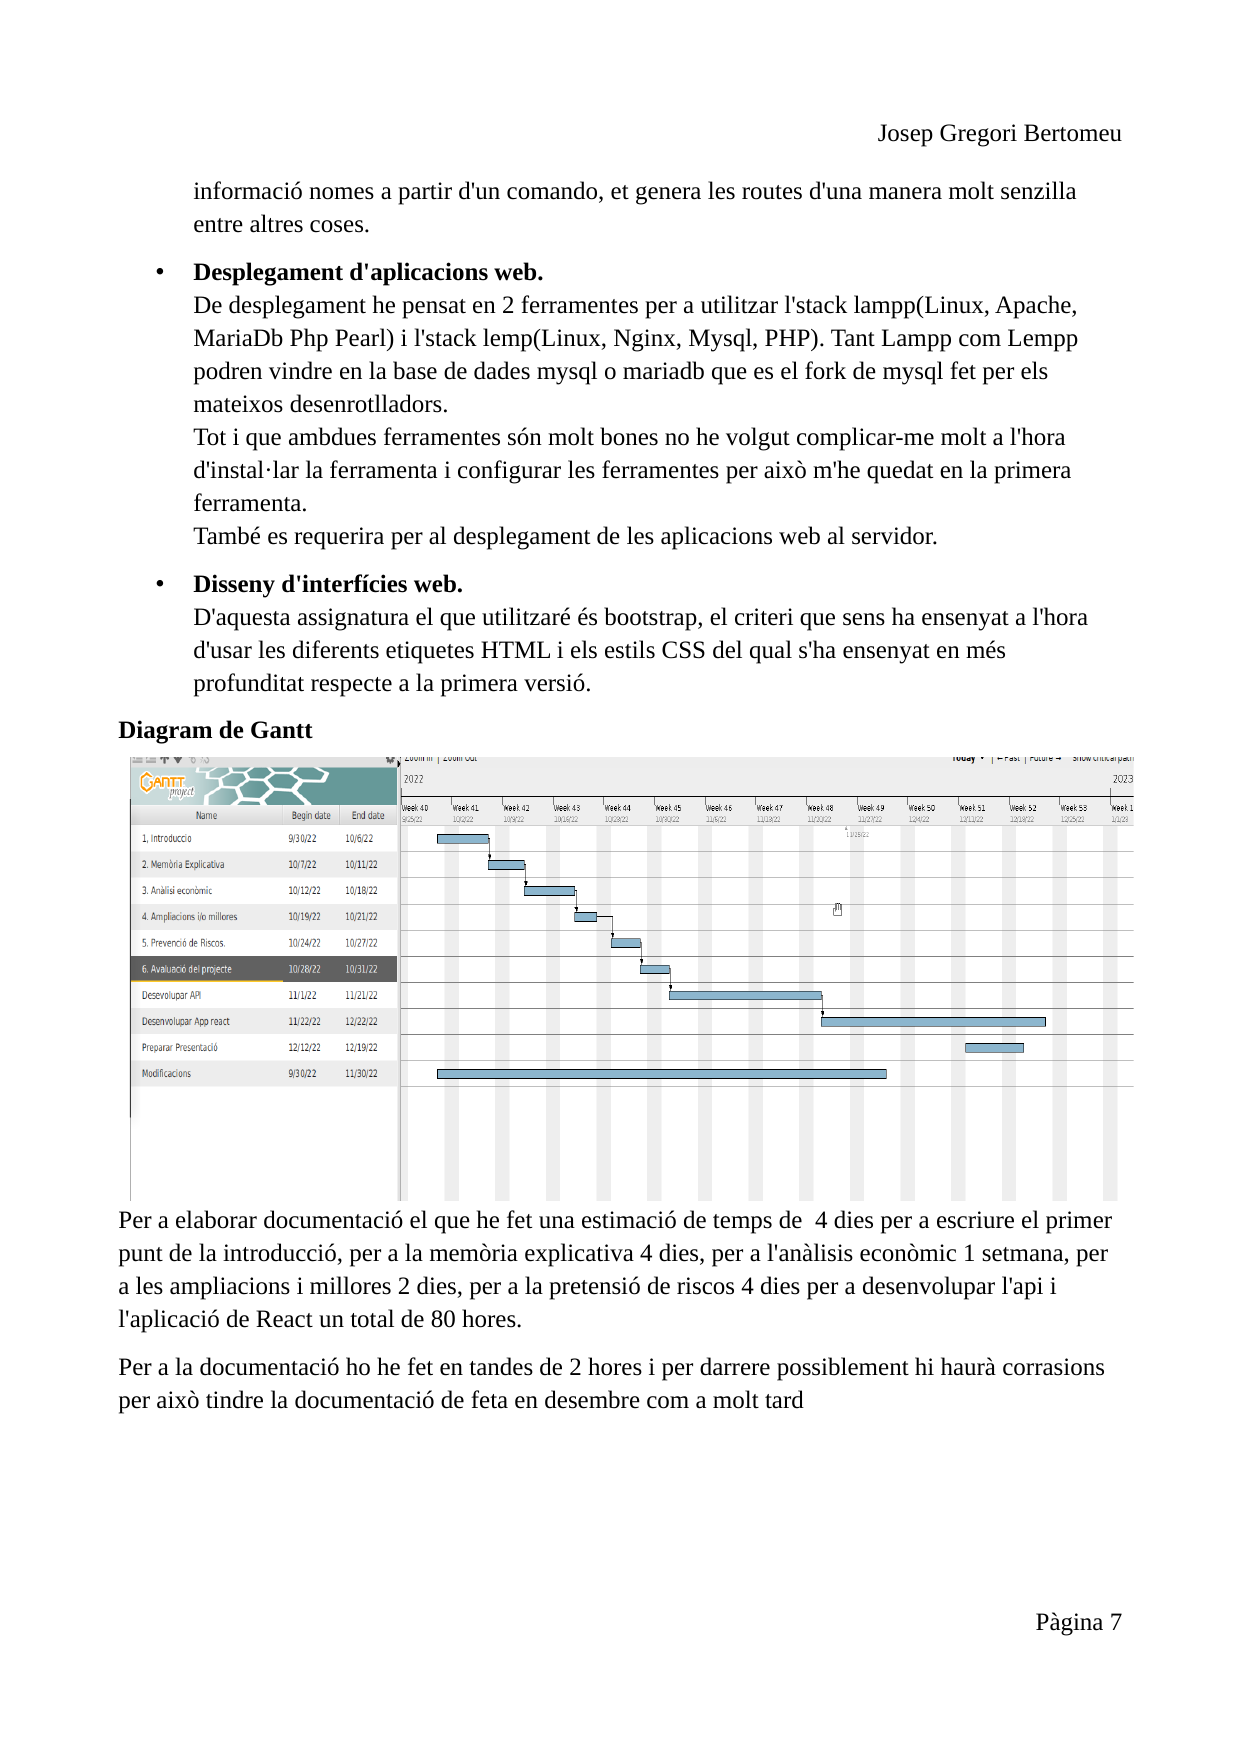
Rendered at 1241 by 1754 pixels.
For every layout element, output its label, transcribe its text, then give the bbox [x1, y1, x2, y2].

text Per a la documentació ho he fet en tandes de 2 hores i per darrere possiblement hi haurà corrasions per això tindre la documentació de feta en desembre com a molt tard [118, 1352, 1122, 1414]
list Disseny d'interfícies web. D'aquesta assignatura el que utilitzaré és bootstrap, el criteri que sens ha ensenyat a l'hora d'usar les diferents etiquetes HTML i els estils CSS del qual s'ha ensenyat en més profunditat respecte a la primera versió. [156, 569, 1122, 697]
text Per a elaborar documentació el que he fet una estimació de temps de 4 dies per a escriure el primer punt de la introducció, per a la memòria explicativa 4 dies, per a l'anàlisis econòmic 1 setmana, per a les ampliacions i millores 2 dies, per a la pretensió de riscos 4 dies per a desenvolupar l'api i l'aplicació de React un total de 80 hores. [118, 1201, 1122, 1333]
list Desplegament d'aplicacions web. De desplegament he pensat en 2 ferramentes per a utilitzar l'stack lampp(Linux, Apache, MariaDb Php Pearl) i l'stack lemp(Linux, Nginx, Mysql, PHP). Tant Lampp com Lempp podren vindre en la base de dades mysql o mariadb que es el fork de mysql fet per els mateixos desenrotlladors. Tot i que ambdues ferramentes són molt bones no he volgut complicar-me molt a l'hora d'instal·lar la ferramenta i configurar les ferramentes per això m'he quedat en la primera ferramenta. També es requerira per al desplegament de les aplicacions web al servidor. [156, 257, 1122, 550]
picture [129, 757, 1134, 1201]
list informació nomes a partir d'un comando, et genera les routes d'una manera molt senzilla entre altres coses. [156, 176, 1122, 238]
text Diagram de Gantt [118, 715, 1122, 744]
